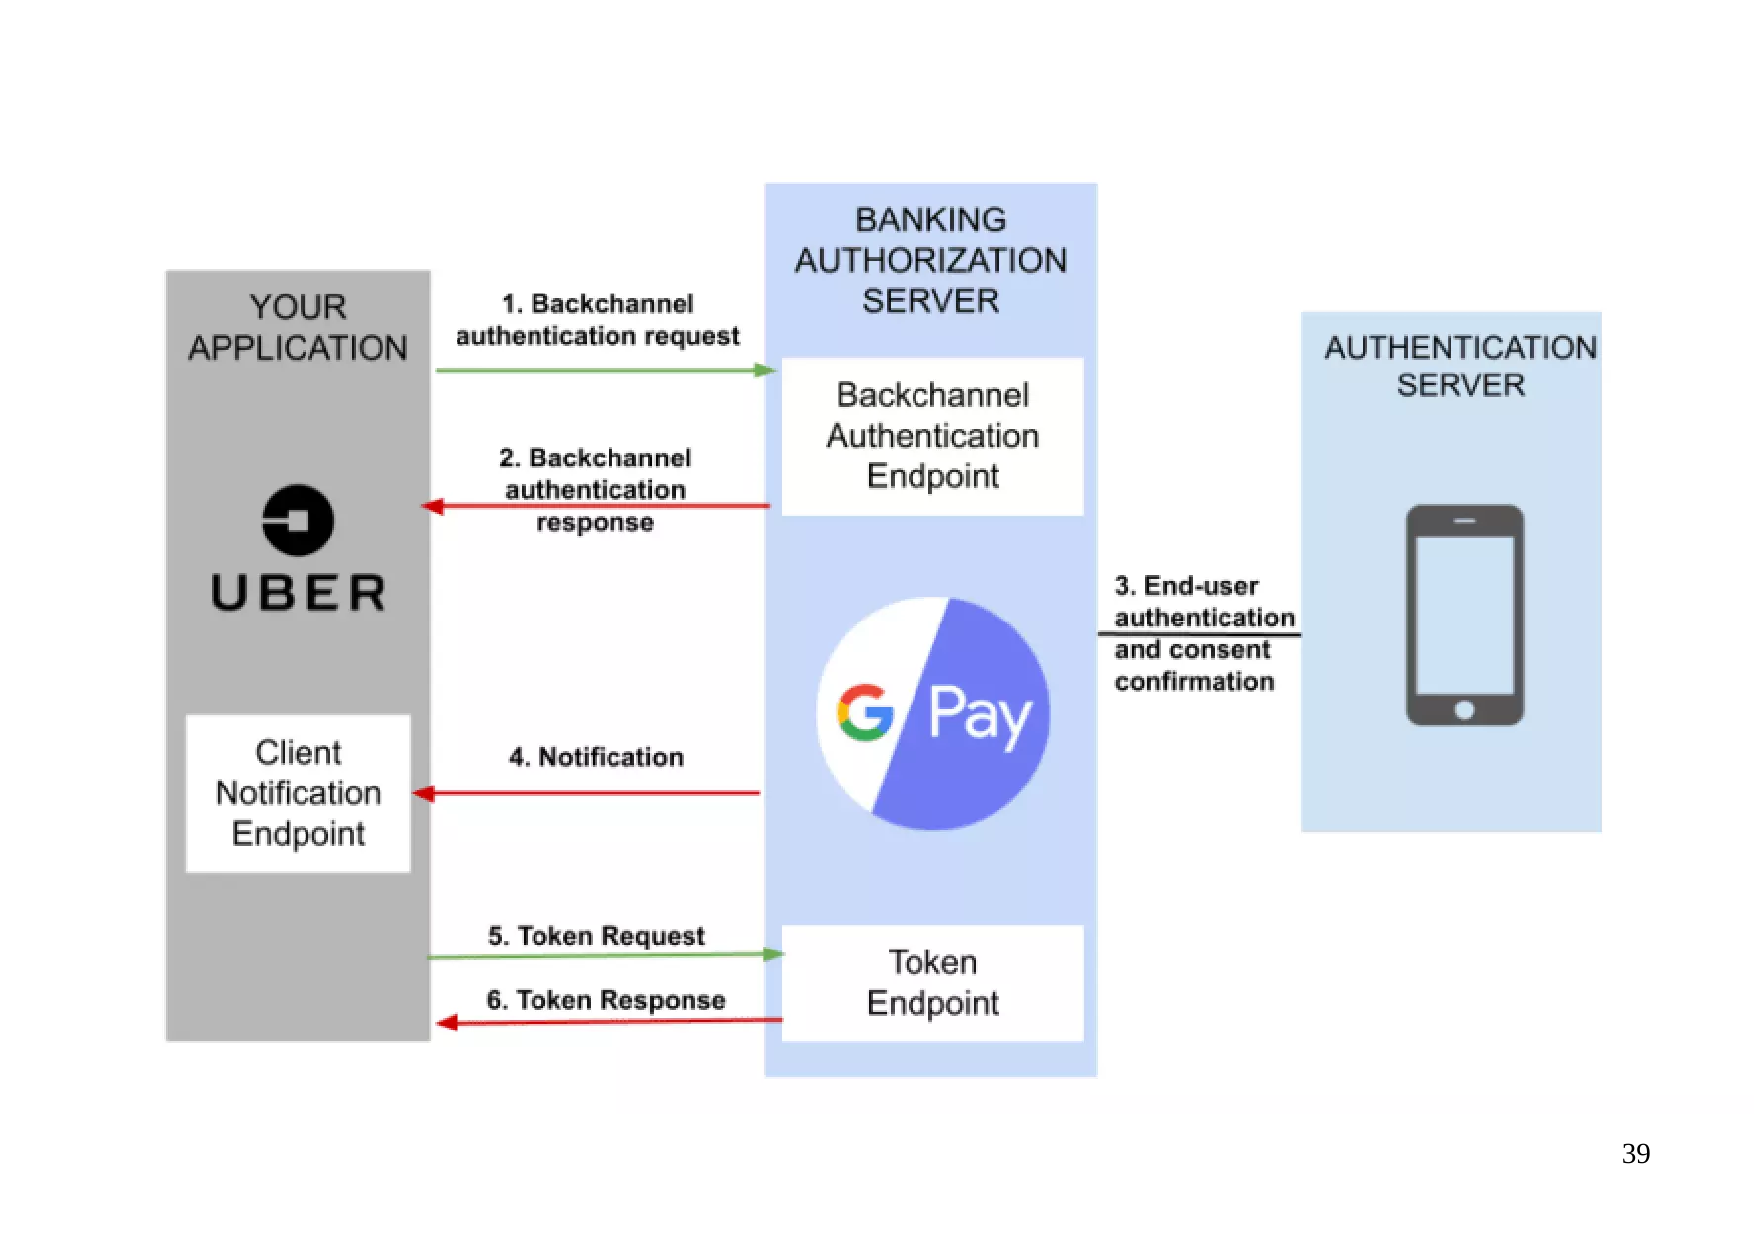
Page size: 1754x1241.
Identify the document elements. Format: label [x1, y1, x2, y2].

picture [0, 130, 1754, 1114]
